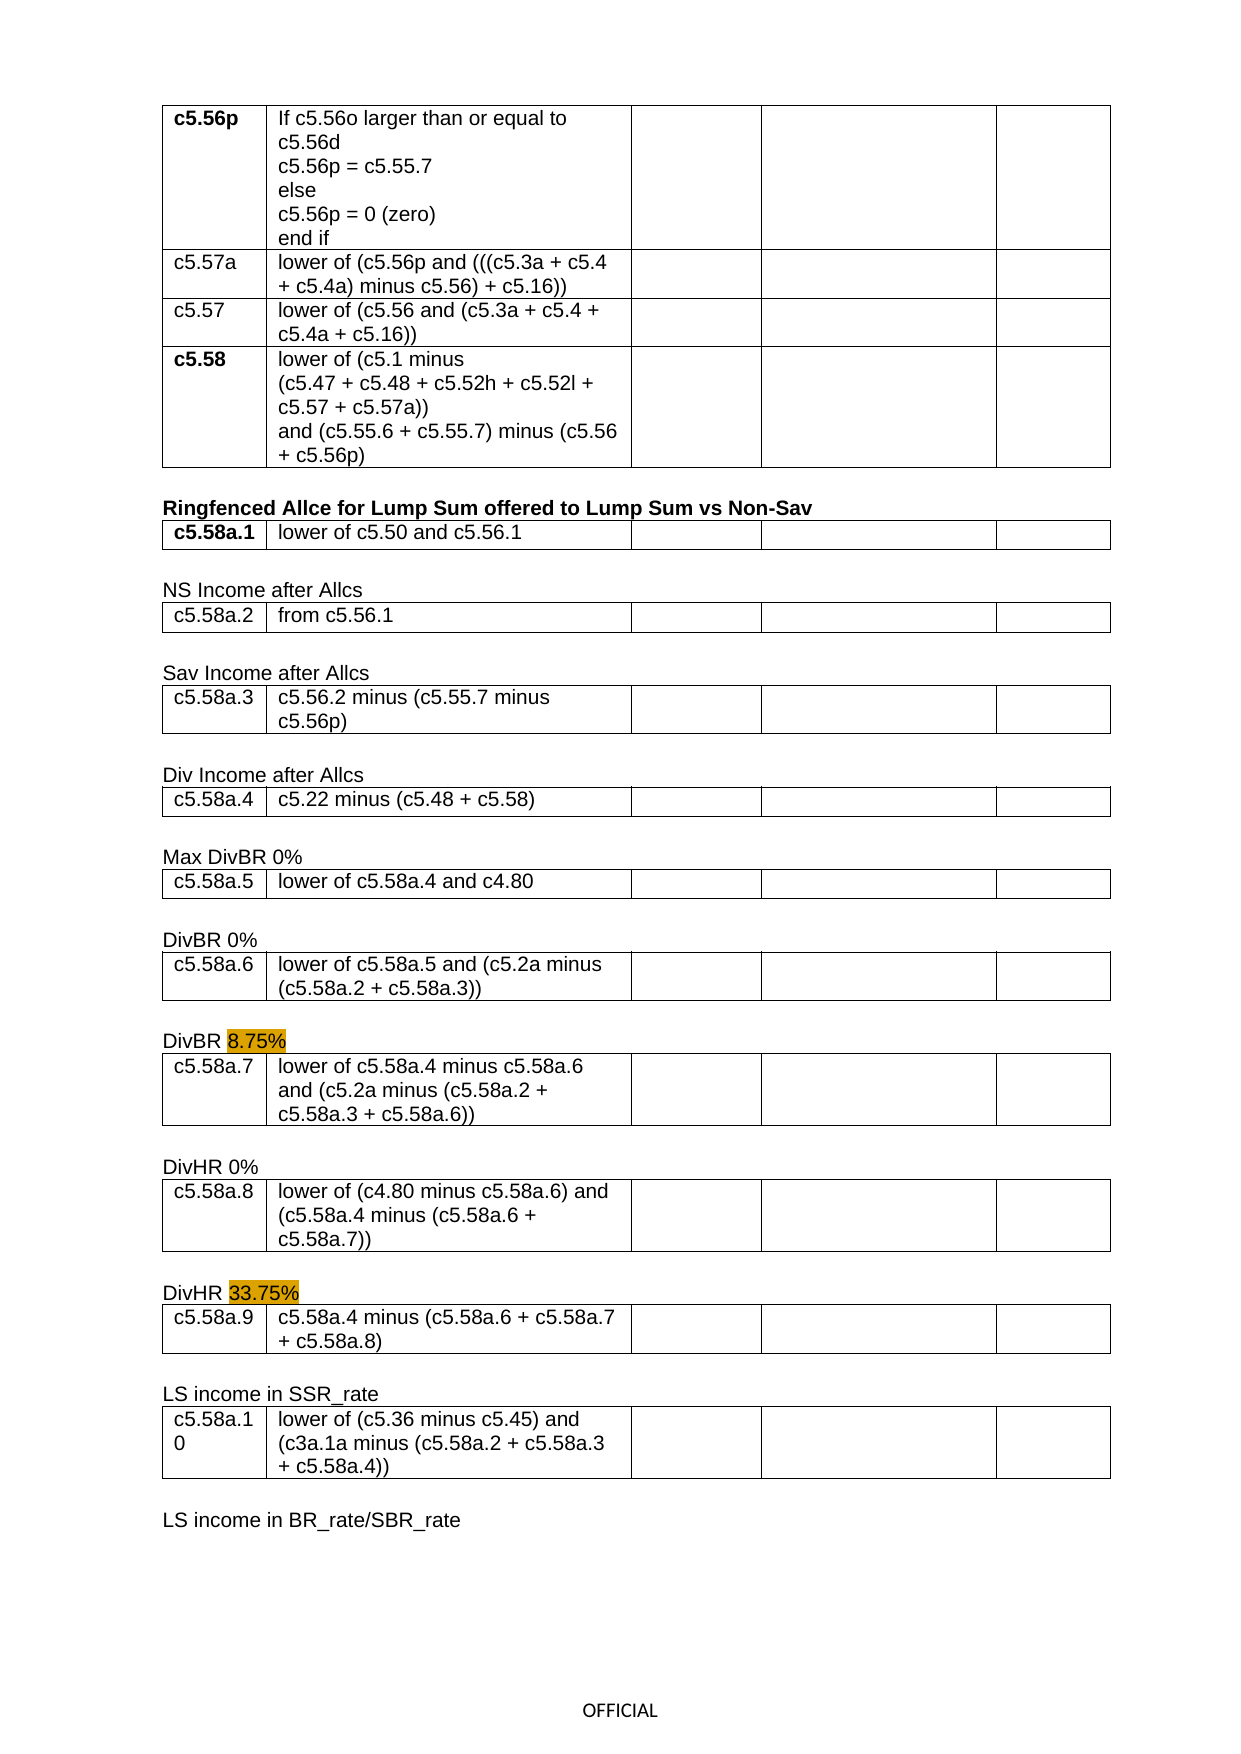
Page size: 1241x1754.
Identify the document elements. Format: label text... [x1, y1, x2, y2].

table_header [762, 788, 996, 816]
table_cell [997, 299, 1110, 346]
table_header [997, 1180, 1110, 1251]
text DivHR 0% [162, 1155, 1135, 1179]
table_header [997, 1407, 1110, 1478]
table_header lower of c5.58a.4 minus c5.58a.6 and (c5.2a minus (c5.58a.2 + c5.58a.3 + c5.58a.6)) [267, 1054, 631, 1125]
table_cell [632, 299, 761, 346]
table_cell c5.57a [163, 250, 266, 298]
table_header c5.58a.5 [163, 870, 266, 898]
table_cell [762, 250, 996, 298]
table_cell [762, 347, 996, 466]
table_header [632, 788, 761, 816]
text NS Income after Allcs [162, 578, 1135, 602]
table_cell lower of (c5.56 and (c5.3a + c5.4 + c5.4a + c5.16)) [267, 299, 631, 346]
text DivBR 0% [162, 927, 1135, 951]
table_header c5.58a.2 [163, 603, 266, 631]
table_header [997, 686, 1110, 733]
table_cell If c5.56o larger than or equal to c5.56d c5.56p = c5.55.7 else c5.56p = 0 (zero) end if [267, 106, 631, 249]
table_header [997, 603, 1110, 631]
table_header [632, 603, 761, 631]
text Sav Income after Allcs [162, 661, 1135, 685]
text LS income in BR_rate/SBR_rate [162, 1508, 1135, 1532]
table_header lower of c5.50 and c5.56.1 [267, 521, 631, 549]
text DivBR 8.75% [162, 1029, 1135, 1053]
table_header lower of (c5.36 minus c5.45) and (c3a.1a minus (c5.58a.2 + c5.58a.3 + c5.58a.4)) [267, 1407, 631, 1478]
table_header lower of c5.58a.5 and (c5.2a minus (c5.58a.2 + c5.58a.3)) [267, 953, 631, 1000]
table_header [762, 953, 996, 1000]
table_header c5.58a.6 [163, 953, 266, 1000]
table_header c5.58a.10 [163, 1407, 266, 1478]
table_header [762, 1305, 996, 1353]
table_header lower of c5.58a.4 and c4.80 [267, 870, 631, 898]
table_cell [997, 347, 1110, 466]
table_header [762, 603, 996, 631]
table_header c5.58a.7 [163, 1054, 266, 1125]
table_header c5.22 minus (c5.48 + c5.58) [267, 788, 631, 816]
table_header [632, 1305, 761, 1353]
table_header c5.56.2 minus (c5.55.7 minus c5.56p) [267, 686, 631, 733]
table_header [632, 1407, 761, 1478]
table_header c5.58a.9 [163, 1305, 266, 1353]
table_cell c5.56p [163, 106, 266, 249]
table_cell c5.57 [163, 299, 266, 346]
table_header [997, 870, 1110, 898]
text DivHR 33.75% [162, 1280, 1135, 1304]
table_cell [997, 250, 1110, 298]
table_header [632, 1054, 761, 1125]
table_cell [632, 250, 761, 298]
table_header [762, 1180, 996, 1251]
table_header [997, 1305, 1110, 1353]
table_header from c5.56.1 [267, 603, 631, 631]
table_cell [632, 106, 761, 249]
table_header [997, 953, 1110, 1000]
table_header [632, 686, 761, 733]
table_header [997, 788, 1110, 816]
text Max DivBR 0% [162, 845, 1135, 869]
table_header [632, 1180, 761, 1251]
table_header [632, 521, 761, 549]
text LS income in SSR_rate [162, 1382, 1135, 1406]
table_header [632, 953, 761, 1000]
table_header c5.58a.4 [163, 788, 266, 816]
table_cell lower of (c5.56p and (((c5.3a + c5.4 + c5.4a) minus c5.56) + c5.16)) [267, 250, 631, 298]
table_header c5.58a.3 [163, 686, 266, 733]
table_header [762, 1054, 996, 1125]
table_cell [762, 106, 996, 249]
table_header c5.58a.4 minus (c5.58a.6 + c5.58a.7 + c5.58a.8) [267, 1305, 631, 1353]
table_cell [632, 347, 761, 466]
table_header [632, 870, 761, 898]
table_header [762, 870, 996, 898]
table_header c5.58a.1 [163, 521, 266, 549]
table_header [997, 521, 1110, 549]
table_cell lower of (c5.1 minus (c5.47 + c5.48 + c5.52h + c5.52l + c5.57 + c5.57a)) and (c5.55.6 + c5.55.7) minus (c5.56 + c5.56p) [267, 347, 631, 466]
table_header [762, 1407, 996, 1478]
table_header [762, 686, 996, 733]
table_cell [997, 106, 1110, 249]
table_header lower of (c4.80 minus c5.58a.6) and (c5.58a.4 minus (c5.58a.6 + c5.58a.7)) [267, 1180, 631, 1251]
table_header [762, 521, 996, 549]
table_header c5.58a.8 [163, 1180, 266, 1251]
text Div Income after Allcs [162, 762, 1135, 786]
table_header [997, 1054, 1110, 1125]
text Ringfenced Allce for Lump Sum offered to Lump Sum vs Non-Sav [162, 496, 1135, 520]
table_cell c5.58 [163, 347, 266, 466]
table_cell [762, 299, 996, 346]
